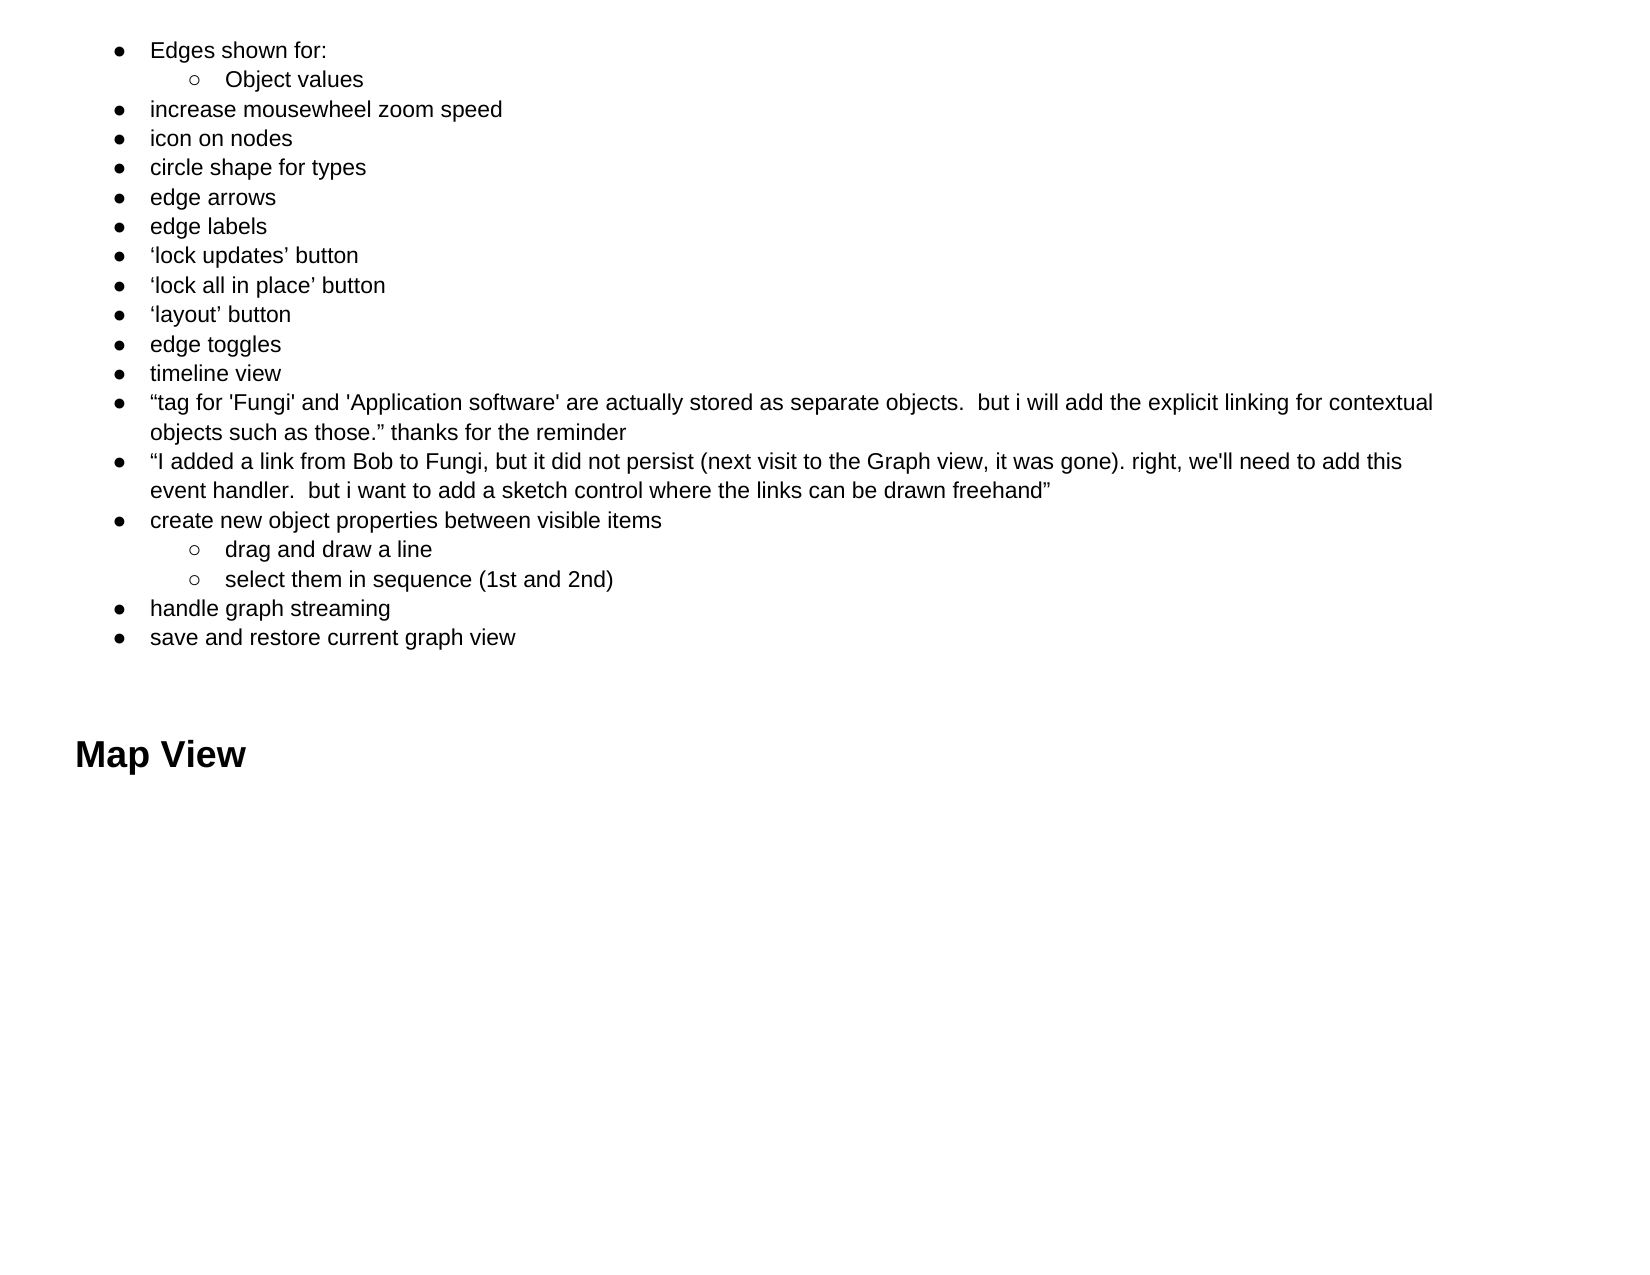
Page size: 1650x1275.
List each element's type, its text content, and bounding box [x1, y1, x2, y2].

subtitle “I added a link from Bob to Fungi, but it did not persist (next visit to the Graph view, it was gone). right, we'll need to add this event handler. but i want to add a sketch control where the links can be drawn freehand” [112, 449, 1462, 504]
list select them in sequence (1st and 2nd) [187, 566, 1312, 592]
list increase mousewheel zoom speed [112, 96, 1462, 122]
list Object values [187, 67, 1462, 92]
list ‘lock all in place’ button [112, 272, 1462, 298]
list edge toggles [112, 331, 1462, 357]
subtitle save and restore current graph view [112, 625, 1312, 651]
list ‘layout’ button [112, 302, 1462, 327]
subtitle Map View [75, 734, 1462, 776]
list ‘lock updates’ button [112, 243, 1462, 269]
list edge labels [112, 214, 1462, 239]
list edge arrows [112, 184, 1462, 210]
list “tag for 'Fungi' and 'Application software' are actually stored as separate objects. but i will add the explicit linking for contextual objects such as those.” thanks for the reminder [112, 390, 1462, 445]
list icon on nodes [112, 126, 1462, 151]
list circle shape for types [112, 155, 1462, 181]
list Edges shown for: [112, 37, 1462, 63]
list drag and draw a line [187, 537, 1312, 562]
list create new object properties between visible items [112, 507, 1312, 533]
list timeline view [112, 361, 1462, 386]
list handle graph streaming [112, 596, 1312, 621]
